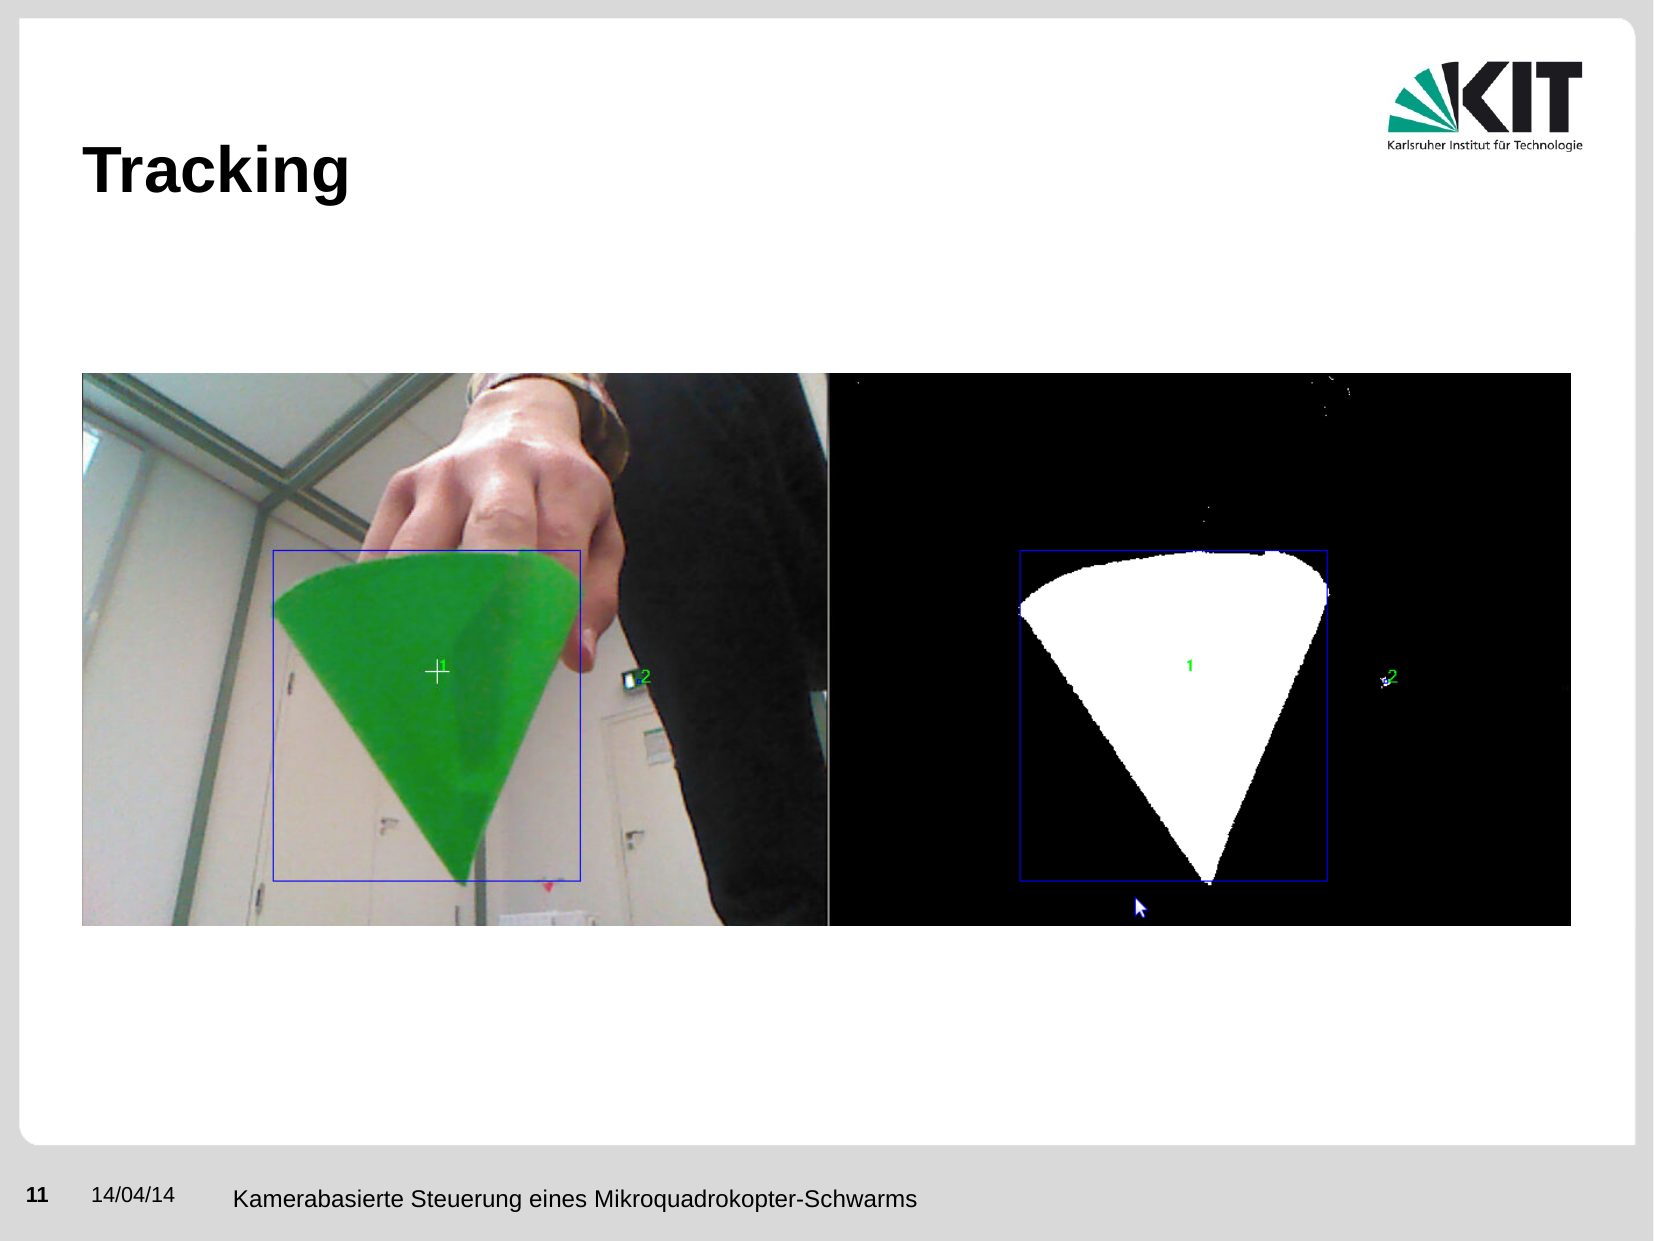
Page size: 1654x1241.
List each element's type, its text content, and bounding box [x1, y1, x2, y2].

title Tracking [82, 49, 1571, 257]
picture [0, 0, 1654, 1241]
